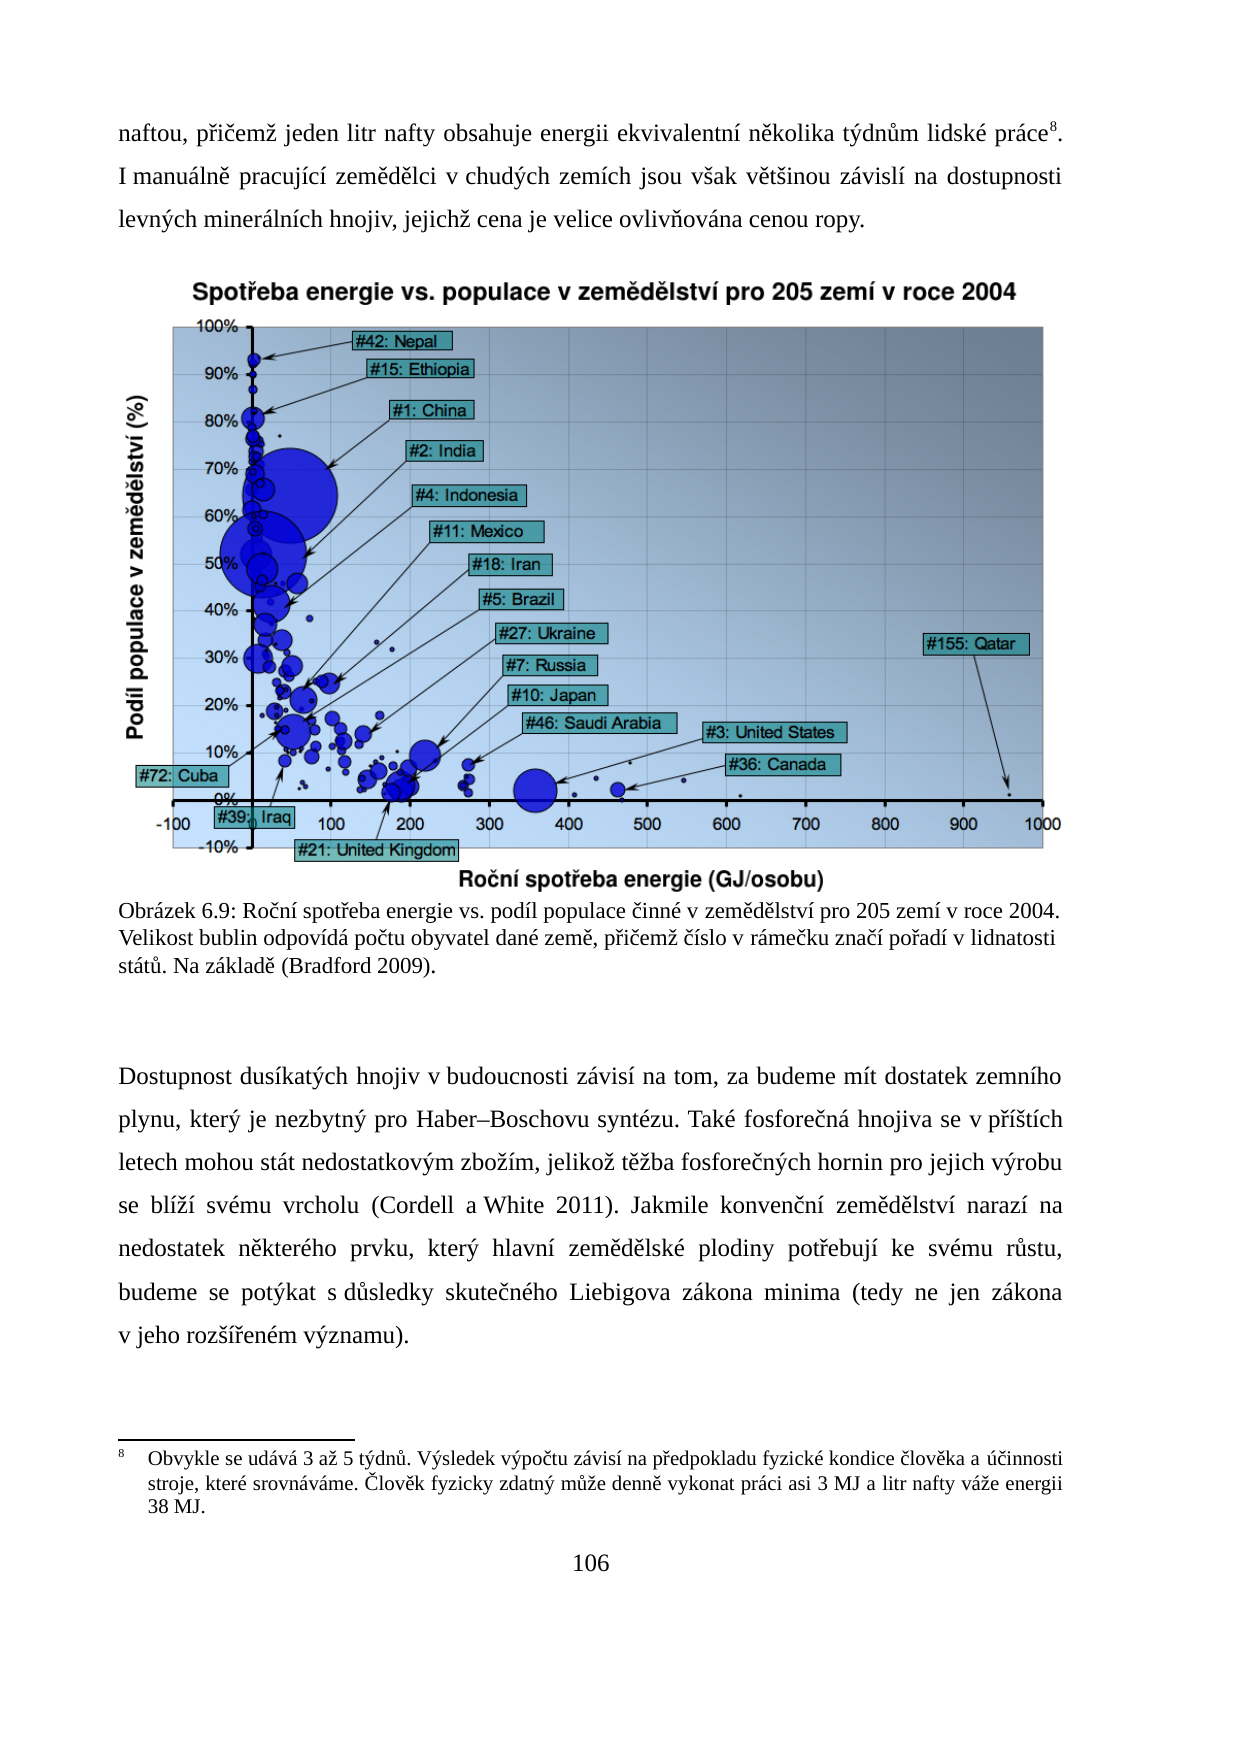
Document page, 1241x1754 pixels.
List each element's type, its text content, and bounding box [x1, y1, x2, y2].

picture [118, 272, 1064, 898]
text naftou, přičemž jeden litr nafty obsahuje energii ekvivalentní několika týdnům lidské práce. I manuálně pracující zemědělci v chudých zemích jsou však většinou závislí na dostupnosti levných minerálních hnojiv, jejichž cena je velice ovlivňována cenou ropy. [118, 118, 1063, 233]
text Obrázek 6.9: Roční spotřeba energie vs. podíl populace činné v zemědělství pro 205 zemí v roce 2004. Velikost bublin odpovídá počtu obyvatel dané země, přičemž číslo v rámečku značí pořadí v lidnatosti států. Na základě (Bradford 2009). [118, 898, 1063, 979]
text Obvykle se udává 3 až 5 týdnů. Výsledek výpočtu závisí na předpokladu fyzické kondice člověka a účinnosti stroje, které srovnáváme. Člověk fyzicky zdatný může denně vykonat práci asi 3 MJ a litr nafty váže energii 38 MJ. [118, 1446, 1063, 1518]
text Dostupnost dusíkatých hnojiv v budoucnosti závisí na tom, za budeme mít dostatek zemního plynu, který je nezbytný pro Haber–Boschovu syntézu. Také fosforečná hnojiva se v příštích letech mohou stát nedostatkovým zbožím, jelikož těžba fosforečných hornin pro jejich výrobu se blíží svému vrcholu (Cordell a White 2011). Jakmile konvenční zemědělství narazí na nedostatek některého prvku, který hlavní zemědělské plodiny potřebují ke svému růstu, budeme se potýkat s důsledky skutečného Liebigova zákona minima (tedy ne jen zákona v jeho rozšířeném významu). [118, 1061, 1063, 1348]
